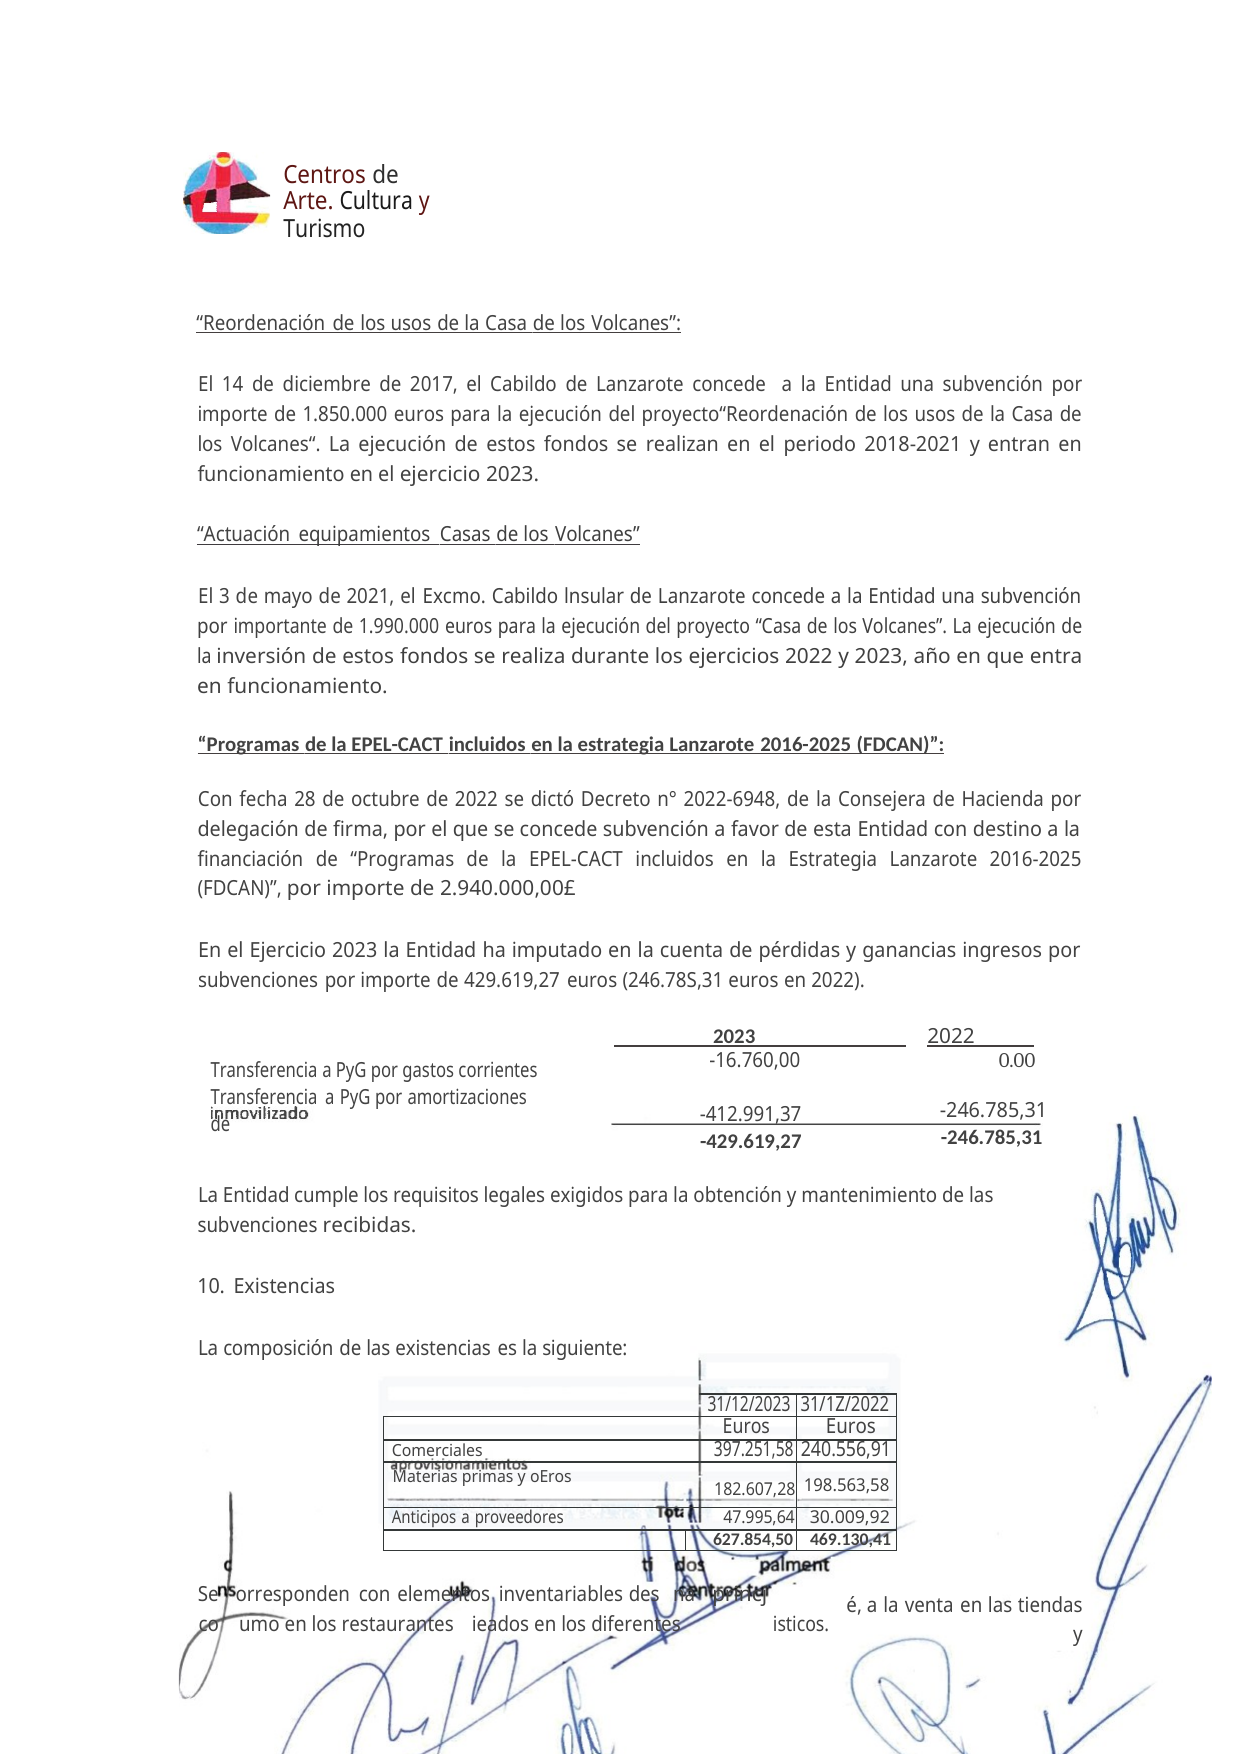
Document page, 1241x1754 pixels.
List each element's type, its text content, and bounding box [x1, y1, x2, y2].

text En el Ejercicio 2023 la Entidad ha imputado en la cuenta de pérdidas y ganancias ingresos por subvenciones por importe de 429.619,27 euros (246.78S,31 euros en 2022). [198, 935, 1082, 993]
table_cell Euros [384, 1417, 796, 1439]
text “Programas de la EPEL-CACT incluidos en la estrategia Lanzarote 2016-2025 (FDCAN)”: [197, 731, 1236, 757]
table_cell 240.556,91 [797, 1441, 896, 1461]
text -429.619,27 [700, 1129, 906, 1154]
table_cell Materias primas y oEros 182.607,28 [384, 1463, 796, 1506]
text La composición de las existencias es la siguiente: [198, 1333, 1236, 1361]
text -412.991,37 [699, 1099, 906, 1128]
table_cell 469.130,41 [797, 1531, 896, 1550]
table_header 31/12/2023 [699, 1395, 796, 1416]
table_header 31/1Z/2022 [797, 1395, 896, 1416]
text El 14 de diciembre de 2017, el Cabildo de Lanzarote concede a la Entidad una subvención por importe de 1.850.000 euros para la ejecución del proyecto“Reordenación de los usos de la Casa de los Volcanes“. La ejecución de estos fondos se realizan en el periodo 2018-2021 y entran en funcionamiento en el ejercicio 2023. [197, 369, 1083, 487]
text “Actuación equipamientos Casas de los Volcanes” [197, 519, 1236, 548]
text Con fecha 28 de octubre de 2022 se dictó Decreto n° 2022-6948, de la Consejera de Hacienda por delegación de firma, por el que se concede subvención a favor de esta Entidad con destino a la financiación de “Programas de la EPEL-CACT incluidos en la Estrategia Lanzarote 2016-2025 (FDCAN)”, por importe de 2.940.000,00£ [197, 784, 1083, 902]
table_cell Euros [797, 1417, 896, 1439]
text “Reordenación de los usos de la Casa de los Volcanes”: [196, 308, 1236, 336]
text 0.00 [998, 1048, 1236, 1072]
text El 3 de mayo de 2021, el Excmo. Cabildo lnsular de Lanzarote concede a la Entidad una subvención por importante de 1.990.000 euros para la ejecución del proyecto “Casa de los Volcanes”. La ejecución de la inversión de estos fondos se realiza durante los ejercicios 2022 y 2023, año en que entra en funcionamiento. [197, 581, 1083, 700]
table_cell [384, 1531, 685, 1550]
text La Entidad cumple los requisitos legales exigidos para la obtención y mantenimiento de las subvenciones recibidas. [197, 1180, 1084, 1238]
text 2023 [614, 1024, 906, 1045]
text 10. Existencias [197, 1271, 1236, 1300]
text é, a la venta en las tiendas y [833, 1590, 1082, 1647]
text co umo en los restaurantes ieados en los diferentes isticos. [198, 1609, 831, 1637]
table_cell Comerciales 397.251,58 [384, 1441, 796, 1461]
picture [178, 1106, 1212, 1754]
picture [183, 152, 271, 234]
table_cell Anticipos a proveedores 47.995,64 [384, 1508, 796, 1529]
table_header [384, 1393, 699, 1416]
table_cell 30.009,92 [797, 1508, 896, 1529]
text -246.785,31 [939, 1095, 1236, 1124]
text Se orresponden con elementos inventariables des na princj [198, 1579, 831, 1608]
table_cell 627.854,50 [686, 1531, 796, 1550]
text -16.760,00 [709, 1049, 906, 1073]
text 2022 [927, 1024, 1236, 1048]
text -246.785,31 [941, 1124, 1236, 1150]
text Transferencia a PyG por gastos corrientes Transferencia a PyG por amortizaciones de [210, 1055, 542, 1138]
table_cell 198.563,58 [797, 1463, 896, 1506]
